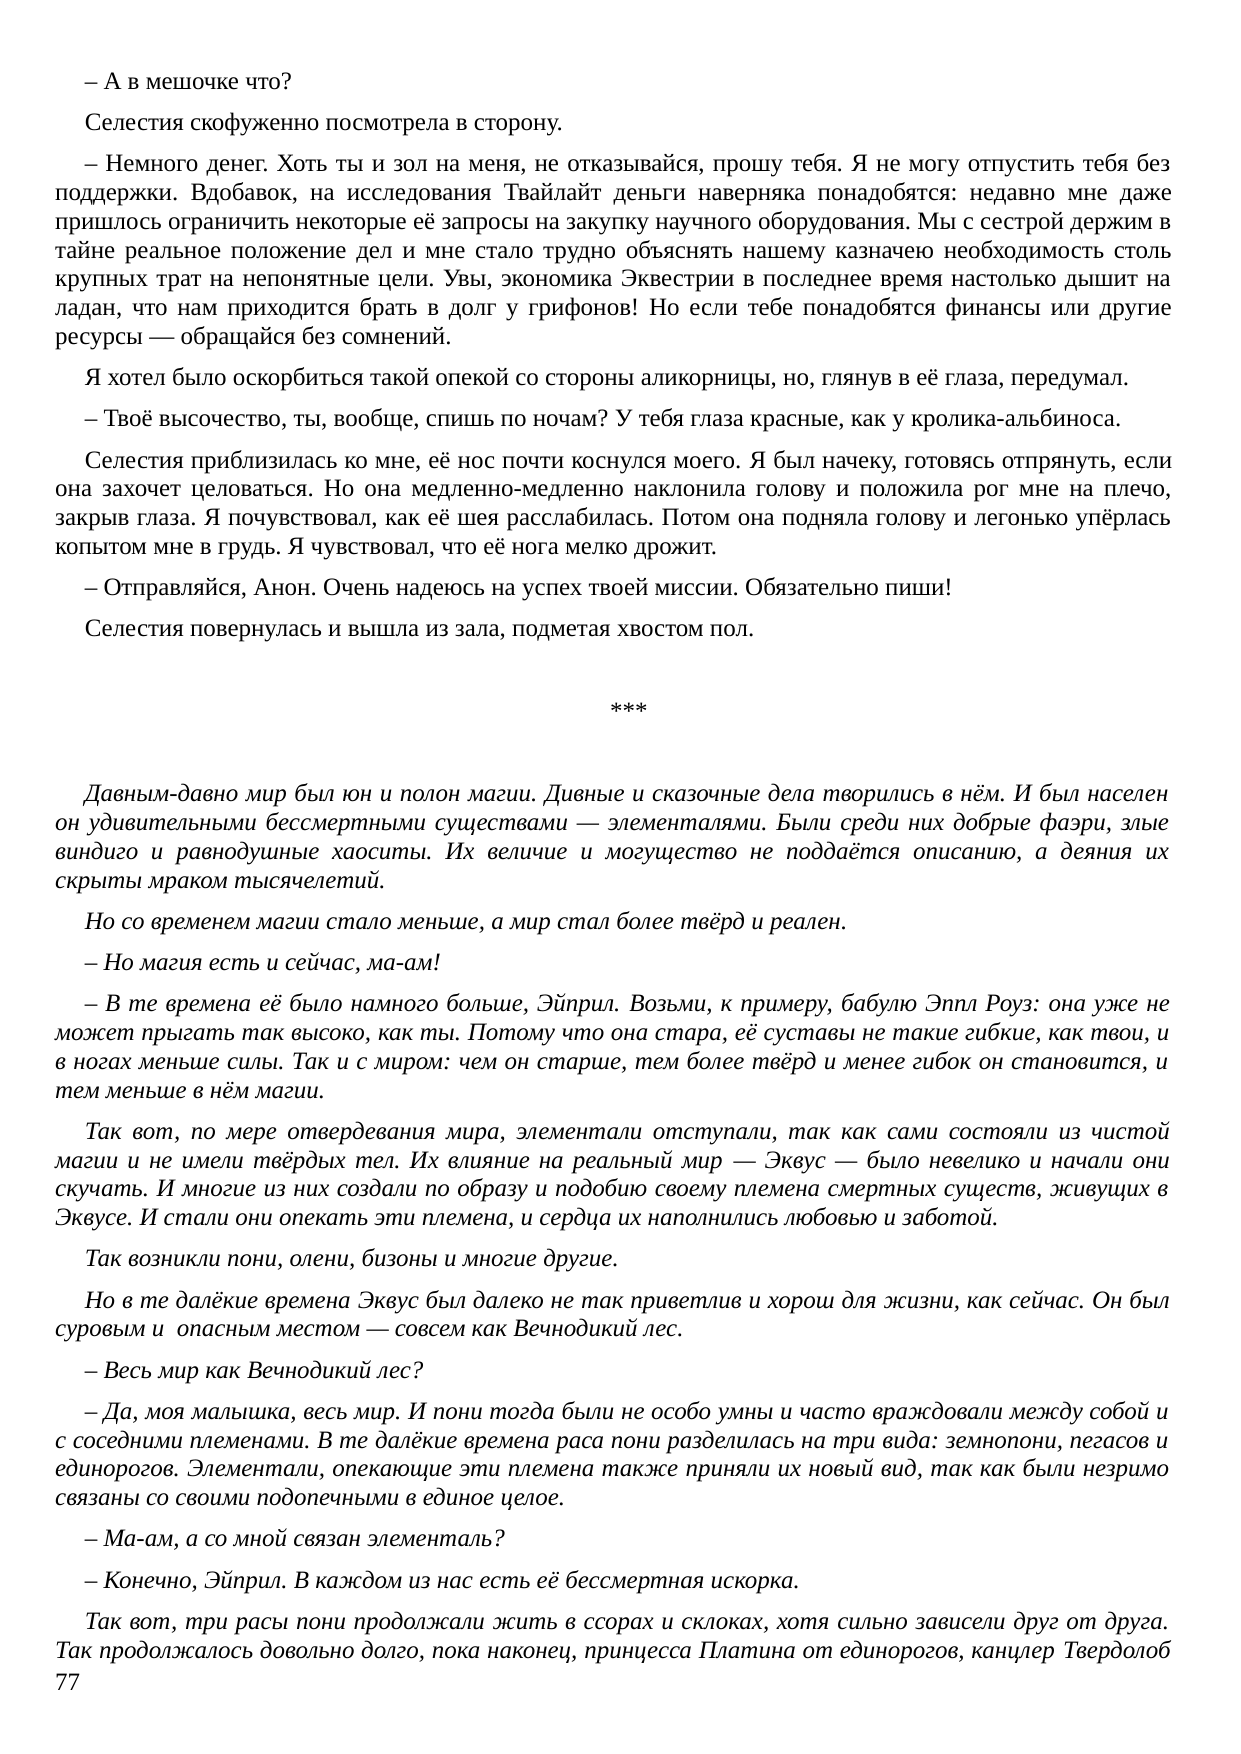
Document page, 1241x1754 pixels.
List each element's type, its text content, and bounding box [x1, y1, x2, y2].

text – Немного денег. Хоть ты и зол на меня, не отказывайся, прошу тебя. Я не могу отпустить тебя без поддержки. Вдобавок, на исследования Твайлайт деньги наверняка понадобятся: недавно мне даже пришлось ограничить некоторые её запросы на закупку научного оборудования. Мы с сестрой держим в тайне реальное положение дел и мне стало трудно объяснять нашему казначею необходимость столь крупных трат на непонятные цели. Увы, экономика Эквестрии в последнее время настолько дышит на ладан, что нам приходится брать в долг у грифонов! Но если тебе понадобятся финансы или другие ресурсы — обращайся без сомнений. [55, 148, 1173, 350]
text Но со временем магии стало меньше, а мир стал более твёрд и реален. [55, 906, 1173, 935]
text Так вот, три расы пони продолжали жить в ссорах и склоках, хотя сильно зависели друг от друга. Так продолжалось довольно долго, пока наконец, принцесса Платина от единорогов, канцлер Твердолоб [55, 1606, 1173, 1663]
text Но в те далёкие времена Эквус был далеко не так приветлив и хорош для жизни, как сейчас. Он был суровым и опасным местом — совсем как Вечнодикий лес. [55, 1285, 1173, 1342]
text Селестия повернулась и вышла из зала, подметая хвостом пол. [55, 613, 1173, 642]
text – Конечно, Эйприл. В каждом из нас есть её бессмертная искорка. [55, 1565, 1173, 1593]
text – Отправляйся, Анон. Очень надеюсь на успех твоей миссии. Обязательно пиши! [55, 572, 1173, 601]
text – Ма-ам, а со мной связан элементаль? [55, 1523, 1173, 1552]
text *** [55, 696, 1173, 725]
text – Твоё высочество, ты, вообще, спишь по ночам? У тебя глаза красные, как у кролика-альбиноса. [55, 403, 1173, 432]
text Так вот, по мере отвердевания мира, элементали отступали, так как сами состояли из чистой магии и не имели твёрдых тел. Их влияние на реальный мир — Эквус — было невелико и начали они скучать. И многие из них создали по образу и подобию своему племена смертных существ, живущих в Эквусе. И стали они опекать эти племена, и сердца их наполнились любовью и заботой. [55, 1116, 1173, 1231]
text Селестия приблизилась ко мне, её нос почти коснулся моего. Я был начеку, готовясь отпрянуть, если она захочет целоваться. Но она медленно-медленно наклонила голову и положила рог мне на плечо, закрыв глаза. Я почувствовал, как её шея расслабилась. Потом она подняла голову и легонько упёрлась копытом мне в грудь. Я чувствовал, что её нога мелко дрожит. [55, 445, 1173, 560]
text – Но магия есть и сейчас, ма-ам! [55, 947, 1173, 976]
text Я хотел было оскорбиться такой опекой со стороны аликорницы, но, глянув в её глаза, передумал. [55, 362, 1173, 391]
text Так возникли пони, олени, бизоны и многие другие. [55, 1243, 1173, 1272]
text – В те времена её было намного больше, Эйприл. Возьми, к примеру, бабулю Эппл Роуз: она уже не может прыгать так высоко, как ты. Потому что она стара, её суставы не такие гибкие, как твои, и в ногах меньше силы. Так и с миром: чем он старше, тем более твёрд и менее гибок он становится, и тем меньше в нём магии. [55, 988, 1173, 1103]
text Давным-давно мир был юн и полон магии. Дивные и сказочные дела творились в нём. И был населен он удивительными бессмертными существами — элементалями. Были среди них добрые фаэри, злые виндиго и равнодушные хаоситы. Их величие и могущество не поддаётся описанию, а деяния их скрыты мраком тысячелетий. [55, 778, 1173, 893]
text Селестия скофуженно посмотрела в сторону. [55, 107, 1173, 136]
text – Да, моя малышка, весь мир. И пони тогда были не особо умны и часто враждовали между собой и с соседними племенами. В те далёкие времена раса пони разделилась на три вида: земнопони, пегасов и единорогов. Элементали, опекающие эти племена также приняли их новый вид, так как были незримо связаны со своими подопечными в единое целое. [55, 1396, 1173, 1511]
text – А в мешочке что? [55, 66, 1173, 95]
text – Весь мир как Вечнодикий лес? [55, 1355, 1173, 1383]
